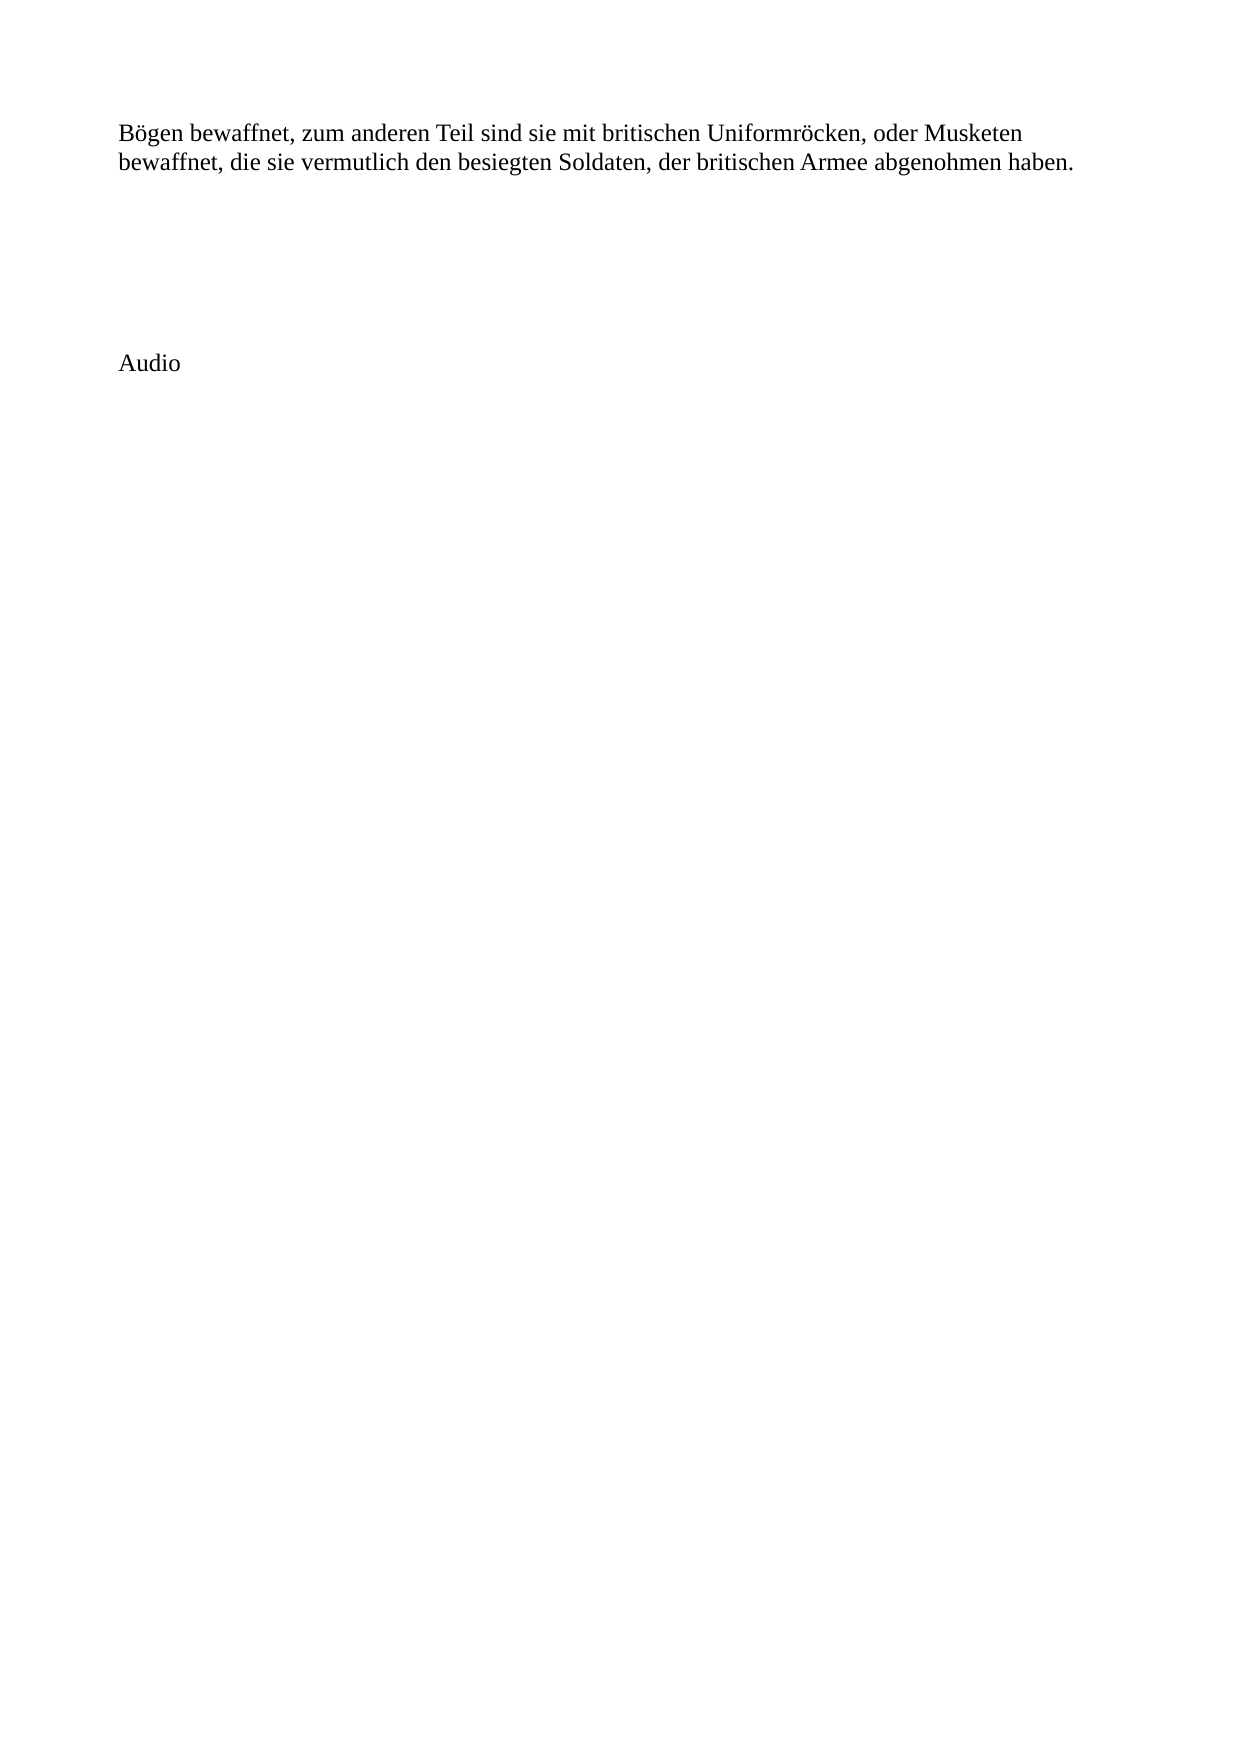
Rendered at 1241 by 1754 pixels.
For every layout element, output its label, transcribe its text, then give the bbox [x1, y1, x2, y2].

text Audio [118, 348, 1122, 377]
text Bögen bewaffnet, zum anderen Teil sind sie mit britischen Uniformröcken, oder Musketen bewaffnet, die sie vermutlich den besiegten Soldaten, der britischen Armee abgenohmen haben. [118, 118, 1122, 176]
